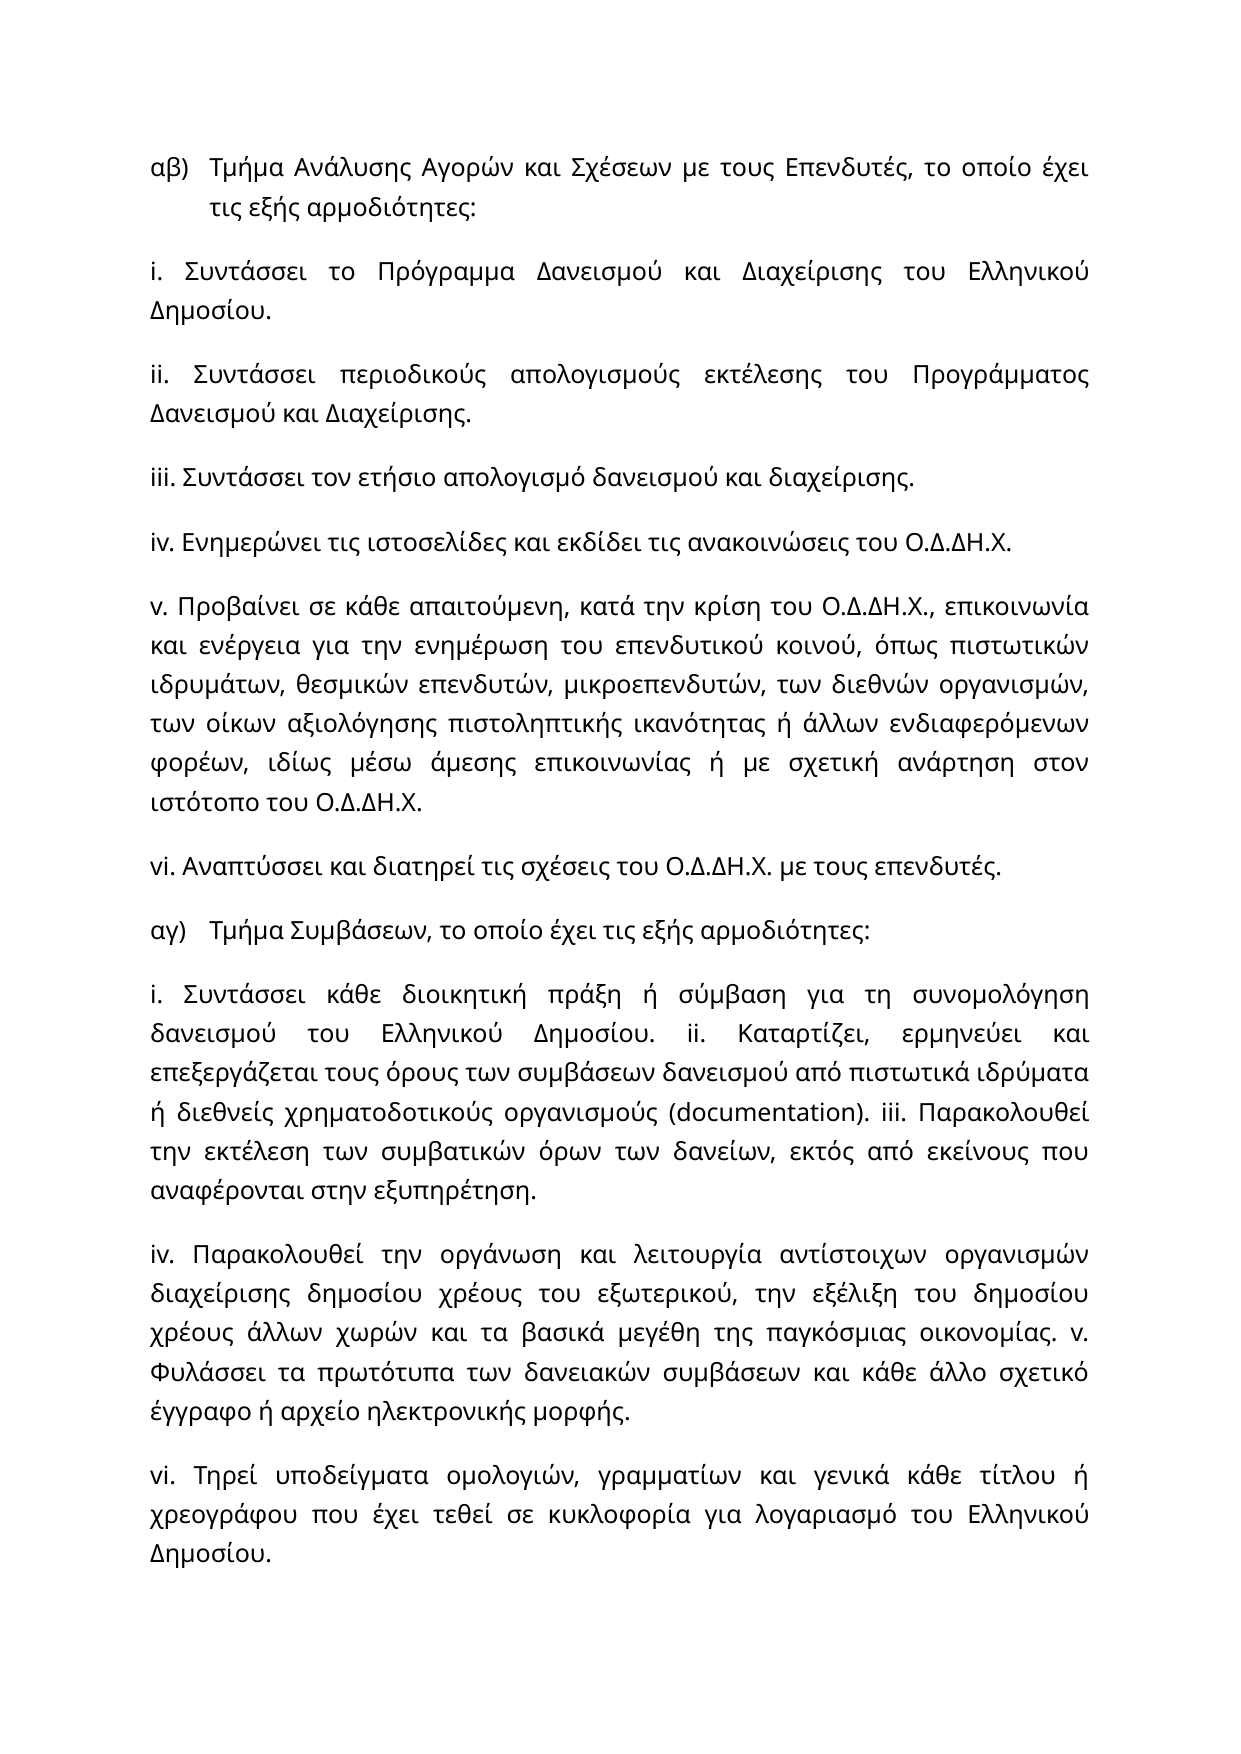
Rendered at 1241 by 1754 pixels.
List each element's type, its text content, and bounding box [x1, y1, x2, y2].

text v. Προβαίνει σε κάθε απαιτούμενη, κατά την κρίση του Ο.Δ.ΔΗ.Χ., επικοινωνία και ενέργεια για την ενημέρωση του επενδυτικού κοινού, όπως πιστωτικών ιδρυμάτων, θεσμικών επενδυτών, μικροεπενδυτών, των διεθνών οργανισμών, των οίκων αξιολόγησης πιστοληπτικής ικανότητας ή άλλων ενδιαφερόμενων φορέων, ιδίως μέσω άμεσης επικοινωνίας ή με σχετική ανάρτηση στον ιστότοπο του Ο.Δ.ΔΗ.Χ. [150, 588, 1090, 818]
text iv. Παρακολουθεί την οργάνωση και λειτουργία αντίστοιχων οργανισμών διαχείρισης δημοσίου χρέους του εξωτερικού, την εξέλιξη του δημοσίου χρέους άλλων χωρών και τα βασικά μεγέθη της παγκόσμιας οικονομίας. v. Φυλάσσει τα πρωτότυπα των δανειακών συμβάσεων και κάθε άλλο σχετικό έγγραφο ή αρχείο ηλεκτρονικής μορφής. [150, 1237, 1090, 1427]
text ii. Συντάσσει περιοδικούς απολογισμούς εκτέλεσης του Προγράμματος Δανεισμού και Διαχείρισης. [150, 357, 1090, 430]
text iii. Συντάσσει τον ετήσιο απολογισμό δανεισμού και διαχείρισης. [150, 460, 1090, 494]
list αγ) Τμήμα Συμβάσεων, το οποίο έχει τις εξής αρμοδιότητες: [150, 912, 1090, 947]
text iv. Ενημερώνει τις ιστοσελίδες και εκδίδει τις ανακοινώσεις του Ο.Δ.ΔΗ.Χ. [150, 524, 1090, 558]
text vi. Αναπτύσσει και διατηρεί τις σχέσεις του Ο.Δ.ΔΗ.Χ. με τους επενδυτές. [150, 848, 1090, 882]
text i. Συντάσσει το Πρόγραμμα Δανεισμού και Διαχείρισης του Ελληνικού Δημοσίου. [150, 253, 1090, 327]
text i. Συντάσσει κάθε διοικητική πράξη ή σύμβαση για τη συνομολόγηση δανεισμού του Ελληνικού Δημοσίου. ii. Καταρτίζει, ερμηνεύει και επεξεργάζεται τους όρους των συμβάσεων δανεισμού από πιστωτικά ιδρύματα ή διεθνείς χρηματοδοτικούς οργανισμούς (documentation). iii. Παρακολουθεί την εκτέλεση των συμβατικών όρων των δανείων, εκτός από εκείνους που αναφέρονται στην εξυπηρέτηση. [150, 977, 1090, 1207]
text vi. Τηρεί υποδείγματα ομολογιών, γραμματίων και γενικά κάθε τίτλου ή χρεογράφου που έχει τεθεί σε κυκλοφορία για λογαριασμό του Ελληνικού Δημοσίου. [150, 1457, 1090, 1570]
list αβ) Τμήμα Ανάλυσης Αγορών και Σχέσεων με τους Επενδυτές, το οποίο έχει τις εξής αρμοδιότητες: [150, 150, 1090, 223]
